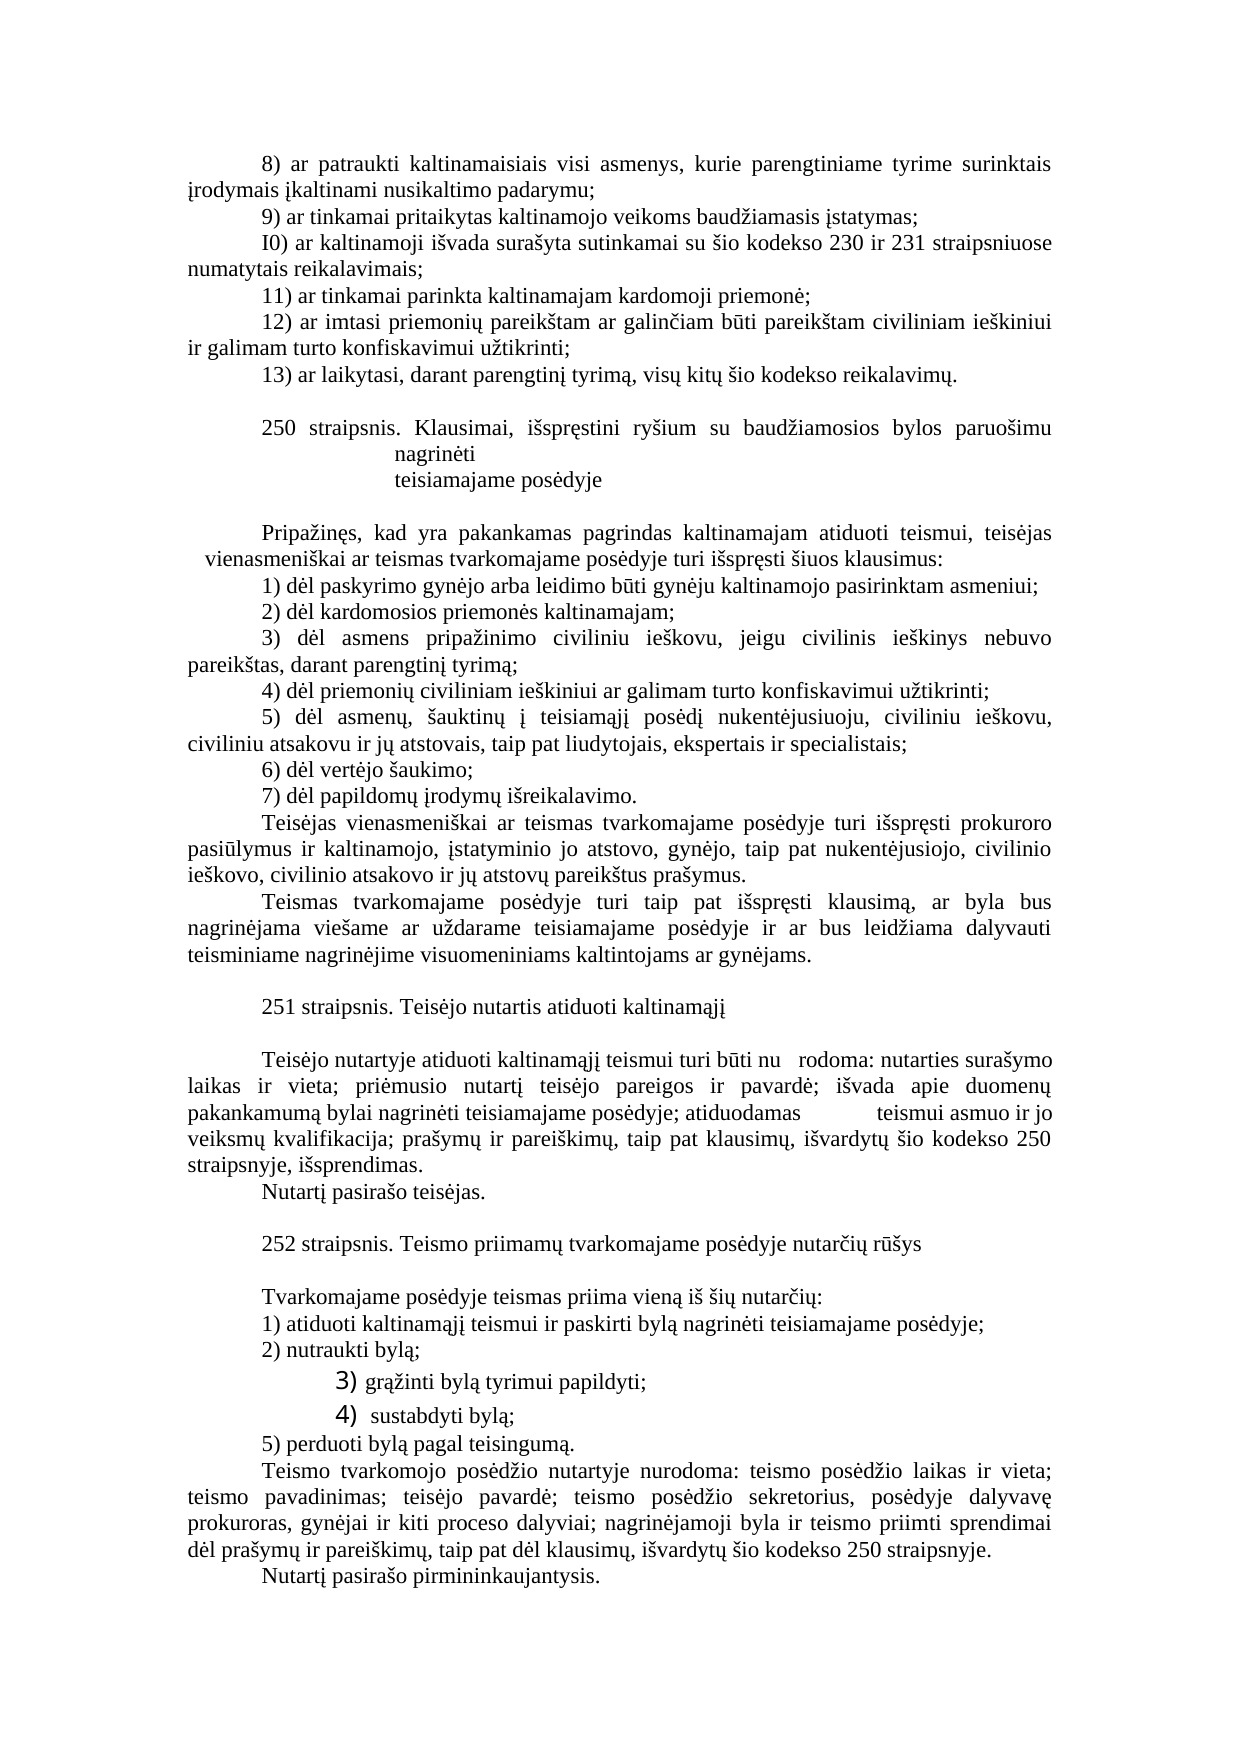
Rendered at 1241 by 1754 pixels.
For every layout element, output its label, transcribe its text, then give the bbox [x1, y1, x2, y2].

text 12) ar imtasi priemonių pareikštam ar galinčiam būti pareikštam civiliniam ieškiniui ir galimam turto konfiskavimui užtikrinti; [187, 308, 1053, 361]
text 4) dėl priemonių civiliniam ieškiniui ar galimam turto konfiskavimui užtikrinti; [187, 677, 1053, 703]
text 8) ar patraukti kaltinamaisiais visi asmenys, kurie parengtiniame tyrime surinktais įrodymais įkaltinami nusikaltimo padarymu; [187, 150, 1053, 203]
text Pripažinęs, kad yra pakankamas pagrindas kaltinamajam atiduoti teismui, teisėjas vienasmeniškai ar teismas tvarkomajame posėdyje turi išspręsti šiuos klausimus: [204, 519, 1053, 572]
text 3) dėl asmens pripažinimo civiliniu ieškovu, jeigu civilinis ieškinys nebuvo pareikštas, darant parengtinį tyrimą; [187, 624, 1053, 677]
list grąžinti bylą tyrimui papildyti; [261, 1362, 1053, 1396]
text Nutartį pasirašo pirmininkaujantysis. [187, 1562, 1053, 1588]
text 2) dėl kardomosios priemonės kaltinamajam; [220, 598, 1053, 624]
text 11) ar tinkamai parinkta kaltinamajam kardomoji priemonė; [187, 282, 1053, 308]
text 1) dėl paskyrimo gynėjo arba leidimo būti gynėju kaltinamojo pasirinktam asmeniui; [207, 572, 1053, 598]
text I0) ar kaltinamoji išvada surašyta sutinkamai su šio kodekso 230 ir 231 straipsniuose numatytais reikalavimais; [187, 229, 1053, 282]
text teisiamajame posėdyje [394, 466, 1053, 493]
text 250 straipsnis. Klausimai, išspręstini ryšium su baudžiamosios bylos paruošimu nagrinėti [261, 413, 1053, 466]
text Tvarkomajame posėdyje teismas priima vieną iš šių nutarčių: [187, 1283, 1053, 1309]
text 2) nutraukti bylą; [187, 1336, 1053, 1362]
text Teisėjas vienasmeniškai ar teismas tvarkomajame posėdyje turi išspręsti prokuroro pasiūlymus ir kaltinamojo, įstatyminio jo atstovo, gynėjo, taip pat nukentėjusiojo, civilinio ieškovo, civilinio atsakovo ir jų atstovų pareikštus prašymus. [187, 809, 1053, 888]
text 1) atiduoti kaltinamąjį teismui ir paskirti bylą nagrinėti teisiamajame posėdyje; [187, 1309, 1053, 1336]
text 251 straipsnis. Teisėjo nutartis atiduoti kaltinamąjį [187, 993, 1053, 1020]
text Teismas tvarkomajame posėdyje turi taip pat išspręsti klausimą, ar byla bus nagrinėjama viešame ar uždarame teisiamajame posėdyje ir ar bus leidžiama dalyvauti teisminiame nagrinėjime visuomeniniams kaltintojams ar gynėjams. [187, 888, 1053, 967]
text 13) ar laikytasi, darant parengtinį tyrimą, visų kitų šio kodekso reikalavimų. [187, 361, 1053, 387]
text Teismo tvarkomojo posėdžio nutartyje nurodoma: teismo posėdžio laikas ir vieta; teismo pavadinimas; teisėjo pavardė; teismo posėdžio sekretorius, posėdyje dalyvavę prokuroras, gynėjai ir kiti proceso dalyviai; nagrinėjamoji byla ir teismo priimti sprendimai dėl prašymų ir pareiškimų, taip pat dėl klausimų, išvardytų šio kodekso 250 straipsnyje. [187, 1457, 1053, 1562]
text Nutartį pasirašo teisėjas. [218, 1178, 1053, 1204]
text 252 straipsnis. Teismo priimamų tvarkomajame posėdyje nutarčių rūšys [187, 1231, 1053, 1257]
text 5) perduoti bylą pagal teisingumą. [187, 1430, 1053, 1457]
text 6) dėl vertėjo šaukimo; [219, 756, 1053, 782]
text 5) dėl asmenų, šauktinų į teisiamąjį posėdį nukentėjusiuoju, civiliniu ieškovu, civiliniu atsakovu ir jų atstovais, taip pat liudytojais, ekspertais ir specialistais; [187, 703, 1053, 756]
text 7) dėl papildomų įrodymų išreikalavimo. [219, 782, 1053, 809]
text Teisėjo nutartyje atiduoti kaltinamąjį teismui turi būti nu rodoma: nutarties surašymo laikas ir vieta; priėmusio nutartį teisėjo pareigos ir pavardė; išvada apie duomenų pakankamumą bylai nagrinėti teisiamajame posėdyje; atiduodamas teismui asmuo ir jo veiksmų kvalifikacija; prašymų ir pareiškimų, taip pat klausimų, išvardytų šio kodekso 250 straipsnyje, išsprendimas. [187, 1046, 1053, 1178]
list sustabdyti bylą; [261, 1396, 1053, 1430]
text 9) ar tinkamai pritaikytas kaltinamojo veikoms baudžiamasis įstatymas; [187, 203, 1053, 229]
